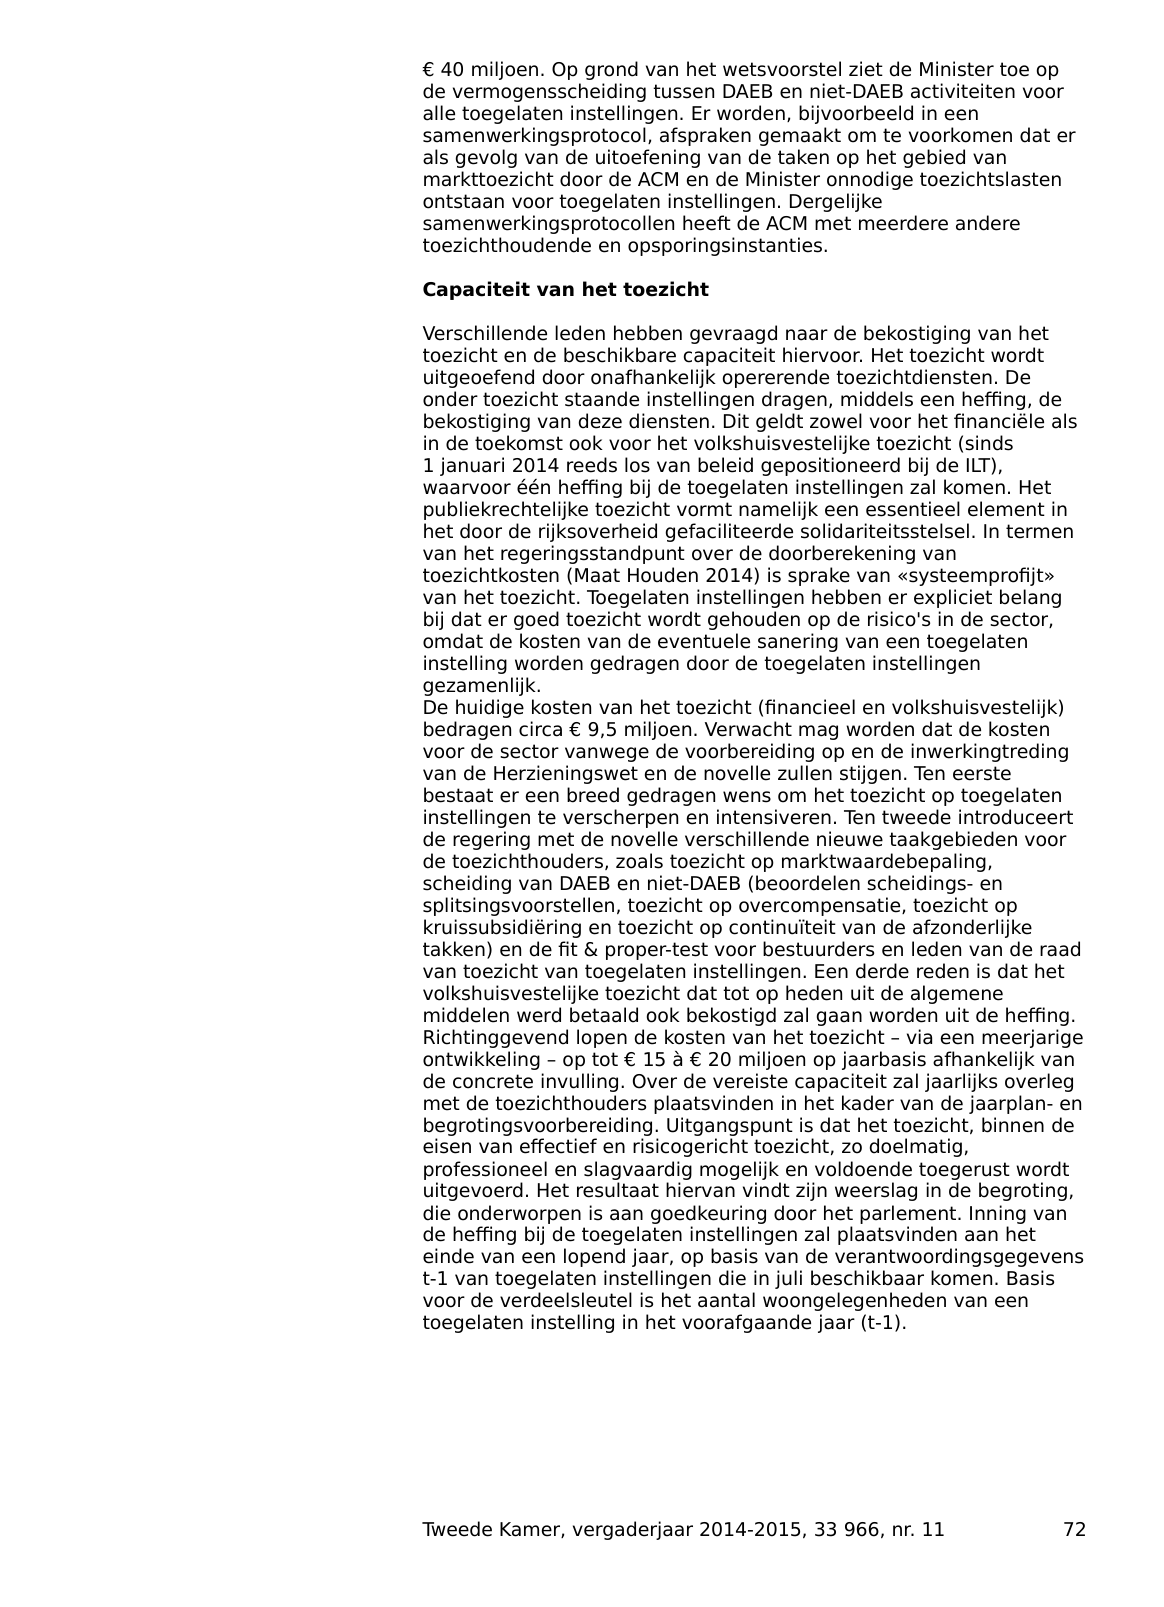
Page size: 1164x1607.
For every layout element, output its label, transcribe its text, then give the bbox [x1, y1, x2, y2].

text Verschillende leden hebben gevraagd naar de bekostiging van het toezicht en de beschikbare capaciteit hiervoor. Het toezicht wordt uitgeoefend door onafhankelijk opererende toezichtdiensten. De onder toezicht staande instellingen dragen, middels een heffing, de bekostiging van deze diensten. Dit geldt zowel voor het financiële als in de toekomst ook voor het volkshuisvestelijke toezicht (sinds 1 januari 2014 reeds los van beleid gepositioneerd bij de ILT), waarvoor één heffing bij de toegelaten instellingen zal komen. Het publiekrechtelijke toezicht vormt namelijk een essentieel element in het door de rijksoverheid gefaciliteerde solidariteitsstelsel. In termen van het regeringsstandpunt over de doorberekening van toezichtkosten (Maat Houden 2014) is sprake van «systeemprofijt» van het toezicht. Toegelaten instellingen hebben er expliciet belang bij dat er goed toezicht wordt gehouden op de risico's in de sector, omdat de kosten van de eventuele sanering van een toegelaten instelling worden gedragen door de toegelaten instellingen gezamenlijk. [422, 323, 1087, 697]
subtitle Capaciteit van het toezicht [422, 279, 1087, 301]
text € 40 miljoen. Op grond van het wetsvoorstel ziet de Minister toe op de vermogensscheiding tussen DAEB en niet-DAEB activiteiten voor alle toegelaten instellingen. Er worden, bijvoorbeeld in een samenwerkingsprotocol, afspraken gemaakt om te voorkomen dat er als gevolg van de uitoefening van de taken op het gebied van markttoezicht door de ACM en de Minister onnodige toezichtslasten ontstaan voor toegelaten instellingen. Dergelijke samenwerkingsprotocollen heeft de ACM met meerdere andere toezichthoudende en opsporingsinstanties. [422, 59, 1087, 257]
text De huidige kosten van het toezicht (financieel en volkshuisvestelijk) bedragen circa € 9,5 miljoen. Verwacht mag worden dat de kosten voor de sector vanwege de voorbereiding op en de inwerkingtreding van de Herzieningswet en de novelle zullen stijgen. Ten eerste bestaat er een breed gedragen wens om het toezicht op toegelaten instellingen te verscherpen en intensiveren. Ten tweede introduceert de regering met de novelle verschillende nieuwe taakgebieden voor de toezichthouders, zoals toezicht op marktwaardebepaling, scheiding van DAEB en niet-DAEB (beoordelen scheidings- en splitsingsvoorstellen, toezicht op overcompensatie, toezicht op kruissubsidiëring en toezicht op continuïteit van de afzonderlijke takken) en de fit & proper-test voor bestuurders en leden van de raad van toezicht van toegelaten instellingen. Een derde reden is dat het volkshuisvestelijke toezicht dat tot op heden uit de algemene middelen werd betaald ook bekostigd zal gaan worden uit de heffing. Richtinggevend lopen de kosten van het toezicht – via een meerjarige ontwikkeling – op tot € 15 à € 20 miljoen op jaarbasis afhankelijk van de concrete invulling. Over de vereiste capaciteit zal jaarlijks overleg met de toezichthouders plaatsvinden in het kader van de jaarplan- en begrotingsvoorbereiding. Uitgangspunt is dat het toezicht, binnen de eisen van effectief en risicogericht toezicht, zo doelmatig, professioneel en slagvaardig mogelijk en voldoende toegerust wordt uitgevoerd. Het resultaat hiervan vindt zijn weerslag in de begroting, die onderworpen is aan goedkeuring door het parlement. Inning van de heffing bij de toegelaten instellingen zal plaatsvinden aan het einde van een lopend jaar, op basis van de verantwoordingsgegevens t-1 van toegelaten instellingen die in juli beschikbaar komen. Basis voor de verdeelsleutel is het aantal woongelegenheden van een toegelaten instelling in het voorafgaande jaar (t-1). [422, 697, 1087, 1334]
